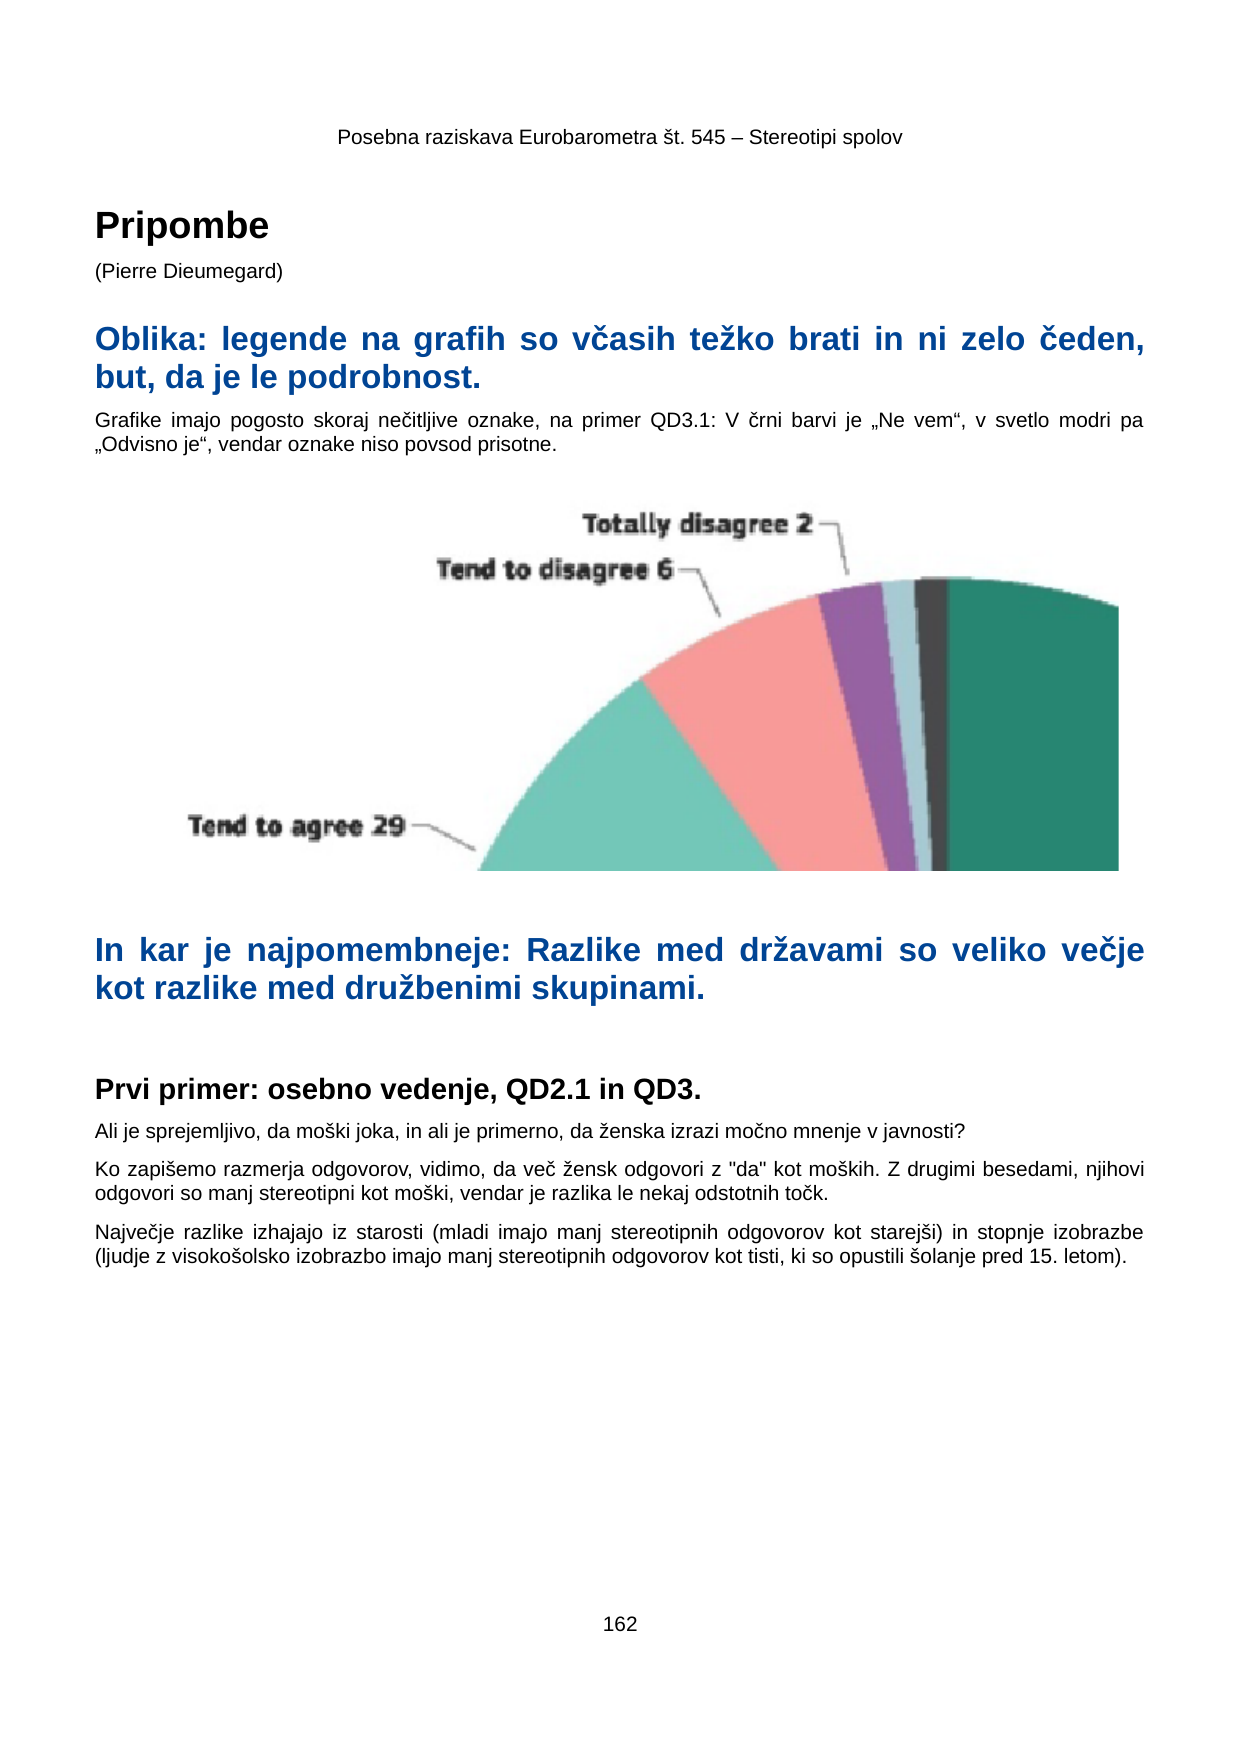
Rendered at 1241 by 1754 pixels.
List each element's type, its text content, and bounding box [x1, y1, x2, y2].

subtitle In kar je najpomembneje: Razlike med državami so veliko večje kot razlike med družbenimi skupinami. [94, 930, 1146, 1007]
subtitle Oblika: legende na grafih so včasih težko brati in ni zelo čeden, but, da je le podrobnost. [94, 318, 1146, 395]
text Največje razlike izhajajo iz starosti (mladi imajo manj stereotipnih odgovorov kot starejši) in stopnje izobrazbe (ljudje z visokošolsko izobrazbo imajo manj stereotipnih odgovorov kot tisti, ki so opustili šolanje pred 15. letom). [94, 1219, 1146, 1267]
text (Pierre Dieumegard) [94, 259, 1146, 283]
subtitle Pripombe [94, 203, 1146, 247]
picture [121, 470, 1119, 871]
text Grafike imajo pogosto skoraj nečitljive oznake, na primer QD3.1: V črni barvi je „Ne vem“, v svetlo modri pa „Odvisno je“, vendar oznake niso povsod prisotne. [94, 408, 1146, 456]
subtitle Prvi primer: osebno vedenje, QD2.1 in QD3. [94, 1072, 1146, 1106]
text Ali je sprejemljivo, da moški joka, in ali je primerno, da ženska izrazi močno mnenje v javnosti? [94, 1118, 1146, 1142]
text Ko zapišemo razmerja odgovorov, vidimo, da več žensk odgovori z "da" kot moških. Z drugimi besedami, njihovi odgovori so manj stereotipni kot moški, vendar je razlika le nekaj odstotnih točk. [94, 1157, 1146, 1205]
